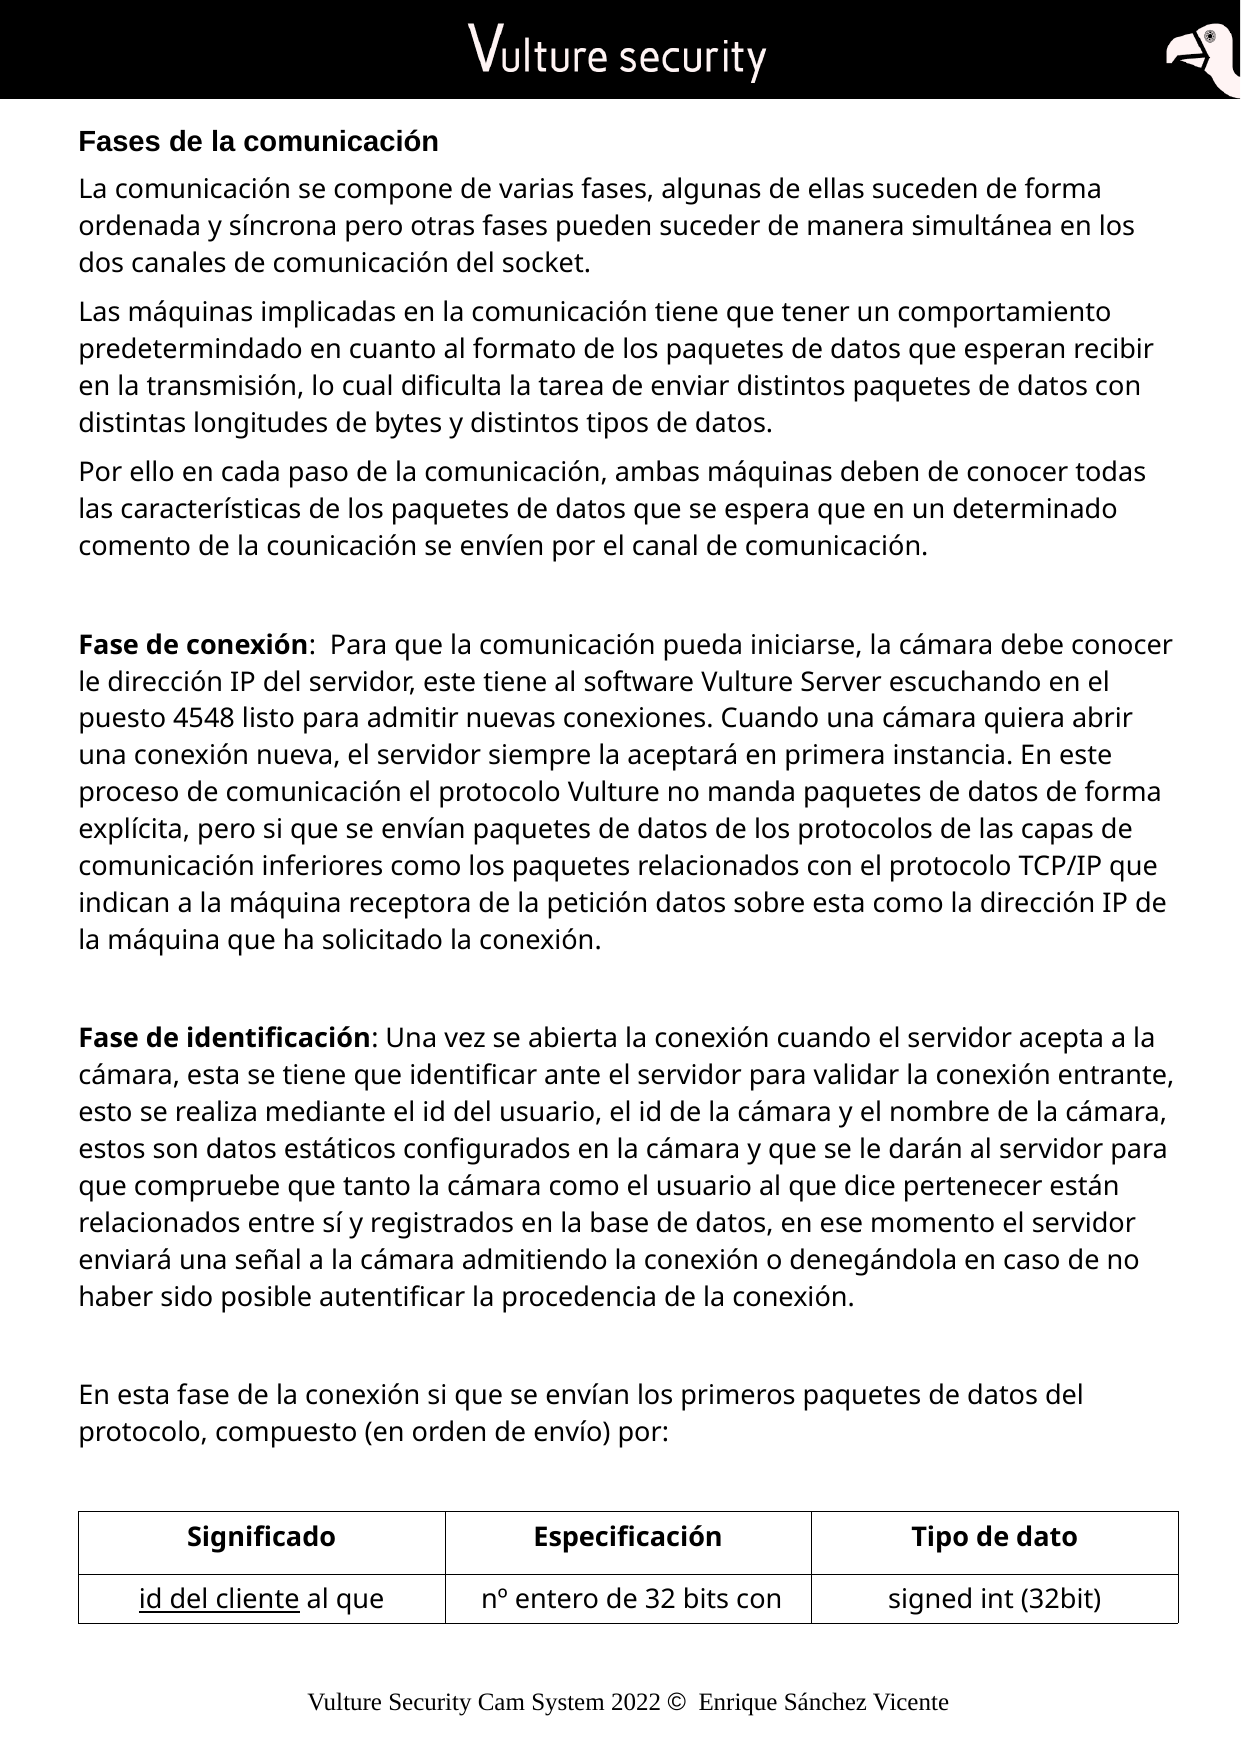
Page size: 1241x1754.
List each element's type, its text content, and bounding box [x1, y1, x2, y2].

picture [0, 0, 1241, 99]
table_cell nº entero de 32 bits con [446, 1575, 811, 1622]
text Fase de conexión: Para que la comunicación pueda iniciarse, la cámara debe conocer le dirección IP del servidor, este tiene al software Vulture Server escuchando en el puesto 4548 listo para admitir nuevas conexiones. Cuando una cámara quiera abrir una conexión nueva, el servidor siempre la aceptará en primera instancia. En este proceso de comunicación el protocolo Vulture no manda paquetes de datos de forma explícita, pero si que se envían paquetes de datos de los protocolos de las capas de comunicación inferiores como los paquetes relacionados con el protocolo TCP/IP que indican a la máquina receptora de la petición datos sobre esta como la dirección IP de la máquina que ha solicitado la conexión. [78, 625, 1178, 957]
subtitle Fases de la comunicación [78, 123, 1178, 157]
table_header Tipo de dato [812, 1512, 1178, 1574]
text En esta fase de la conexión si que se envían los primeros paquetes de datos del protocolo, compuesto (en orden de envío) por: [78, 1376, 1178, 1449]
table_cell id del cliente al que [79, 1575, 445, 1622]
text La comunicación se compone de varias fases, algunas de ellas suceden de forma ordenada y síncrona pero otras fases pueden suceder de manera simultánea en los dos canales de comunicación del socket. [78, 169, 1178, 280]
table_header Significado [79, 1512, 445, 1574]
text Las máquinas implicadas en la comunicación tiene que tener un comportamiento predetermindado en cuanto al formato de los paquetes de datos que esperan recibir en la transmisión, lo cual dificulta la tarea de enviar distintos paquetes de datos con distintas longitudes de bytes y distintos tipos de datos. [78, 293, 1178, 440]
text Por ello en cada paso de la comunicación, ambas máquinas deben de conocer todas las características de los paquetes de datos que se espera que en un determinado comento de la counicación se envíen por el canal de comunicación. [78, 453, 1178, 563]
table_header Especificación [446, 1512, 811, 1574]
table_cell signed int (32bit) [812, 1575, 1178, 1622]
text Fase de identificación: Una vez se abierta la conexión cuando el servidor acepta a la cámara, esta se tiene que identificar ante el servidor para validar la conexión entrante, esto se realiza mediante el id del usuario, el id de la cámara y el nombre de la cámara, estos son datos estáticos configurados en la cámara y que se le darán al servidor para que compruebe que tanto la cámara como el usuario al que dice pertenecer están relacionados entre sí y registrados en la base de datos, en ese momento el servidor enviará una señal a la cámara admitiendo la conexión o denegándola en caso de no haber sido posible autentificar la procedencia de la conexión. [78, 1019, 1178, 1314]
